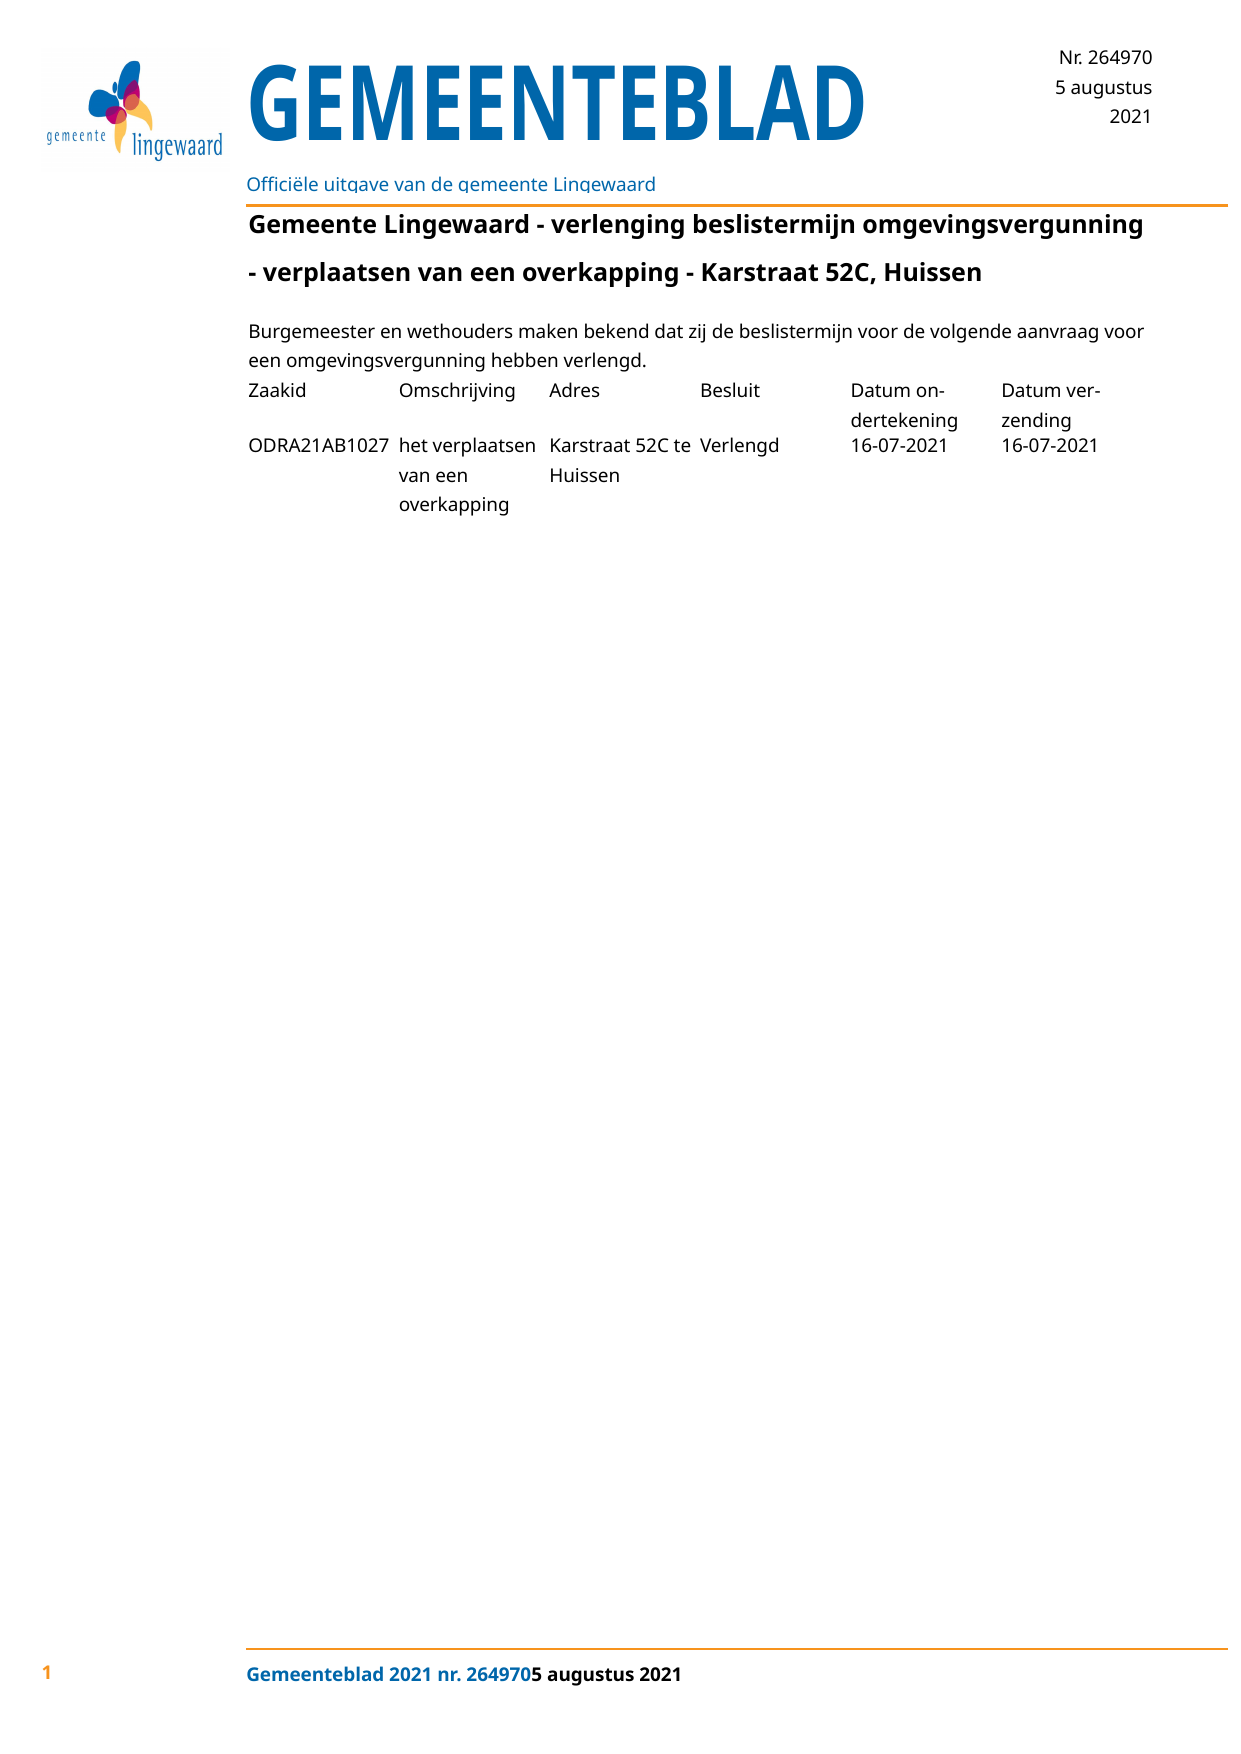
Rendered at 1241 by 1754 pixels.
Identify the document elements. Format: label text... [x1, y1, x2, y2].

table_header Adres [549, 377, 700, 432]
table_header Zaakid [248, 377, 398, 432]
table_cell 16-07-2021 [1001, 433, 1152, 517]
table_cell het verplaatsen van een overkapping [399, 433, 549, 517]
text Gemeente Lingewaard - verlenging beslistermijn omgevingsvergunning - verplaatsen van een overkapping - Karstraat 52C, Huissen [248, 207, 1152, 288]
table_header Datum on-dertekening [850, 377, 1001, 432]
table_header Omschrijving [399, 377, 549, 432]
picture [41, 47, 231, 172]
table_cell ODRA21AB1027 [248, 433, 398, 517]
table_cell 16-07-2021 [850, 433, 1001, 517]
text Burgemeester en wethouders maken bekend dat zij de beslistermijn voor de volgende aanvraag voor een omgevingsvergunning hebben verlengd. [248, 318, 1152, 373]
table_header Besluit [700, 377, 850, 432]
table_cell Karstraat 52C te Huissen [549, 433, 700, 517]
table_cell Verlengd [700, 433, 850, 517]
table_header Datum ver-zending [1001, 377, 1152, 432]
